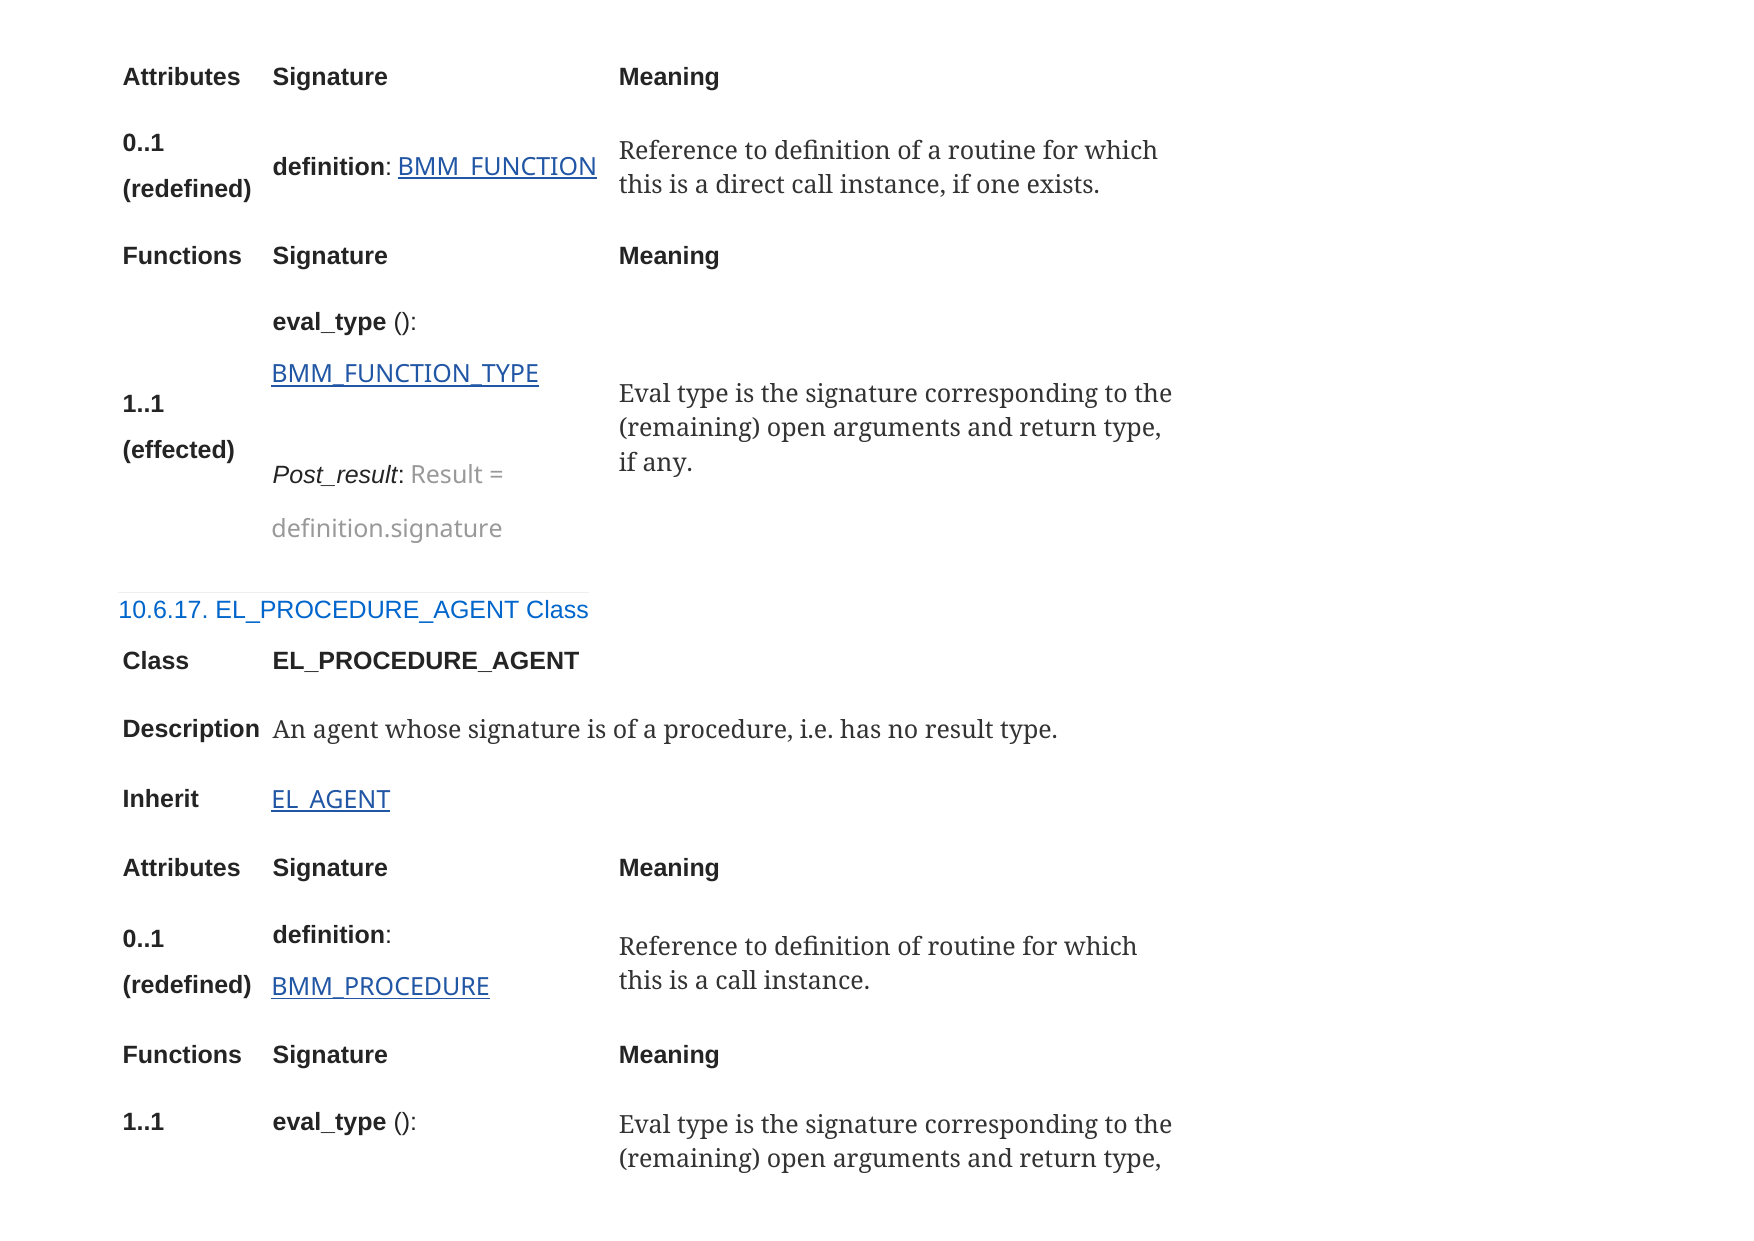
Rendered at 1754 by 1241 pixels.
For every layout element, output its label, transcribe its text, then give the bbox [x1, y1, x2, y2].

table_cell 1..1 (effected) [118, 304, 268, 580]
table_cell Meaning [614, 1038, 1181, 1104]
table_cell Description [118, 709, 268, 779]
table_cell Signature [268, 850, 614, 917]
table_header EL_PROCEDURE_AGENT [268, 643, 1181, 709]
table_cell Meaning [614, 850, 1181, 917]
table_cell Signature [268, 1038, 614, 1104]
subtitle 10.6.17. EL_PROCEDURE_AGENT Class [118, 592, 1695, 624]
table_cell Eval type is the signature corresponding to the (remaining) open arguments and return type, if any. [614, 304, 1181, 580]
table_cell Attributes [118, 59, 268, 125]
table_cell 0..1 (redefined) [118, 125, 268, 238]
table_cell Signature [268, 238, 614, 304]
table_cell Functions [118, 1038, 268, 1104]
table_cell eval_type (): BMM_PROCEDURE_TYPE Post_result: Result = definition.signature [268, 1104, 614, 1178]
table_cell eval_type (): BMM_FUNCTION_TYPE Post_result: Result = definition.signature [268, 304, 614, 580]
table_cell Reference to definition of routine for which this is a call instance. [614, 917, 1181, 1037]
table_cell 1..1 (effected) [118, 1104, 268, 1178]
table_cell An agent whose signature is of a procedure, i.e. has no result type. [268, 709, 1181, 779]
table_cell definition: BMM_PROCEDURE [268, 917, 614, 1037]
table_cell 0..1 (redefined) [118, 917, 268, 1037]
table_cell Functions [118, 238, 268, 304]
table_cell Reference to definition of a routine for which this is a direct call instance, if one exists. [614, 125, 1181, 238]
table_cell EL_AGENT [268, 779, 1181, 850]
table_cell Meaning [614, 238, 1181, 304]
table_cell Signature [268, 59, 614, 125]
table_cell Eval type is the signature corresponding to the (remaining) open arguments and return type, if any. [614, 1104, 1181, 1178]
table_cell Meaning [614, 59, 1181, 125]
table_header Class [118, 643, 268, 709]
table_cell Attributes [118, 850, 268, 917]
table_cell definition: BMM_FUNCTION [268, 125, 614, 238]
table_cell Inherit [118, 779, 268, 850]
